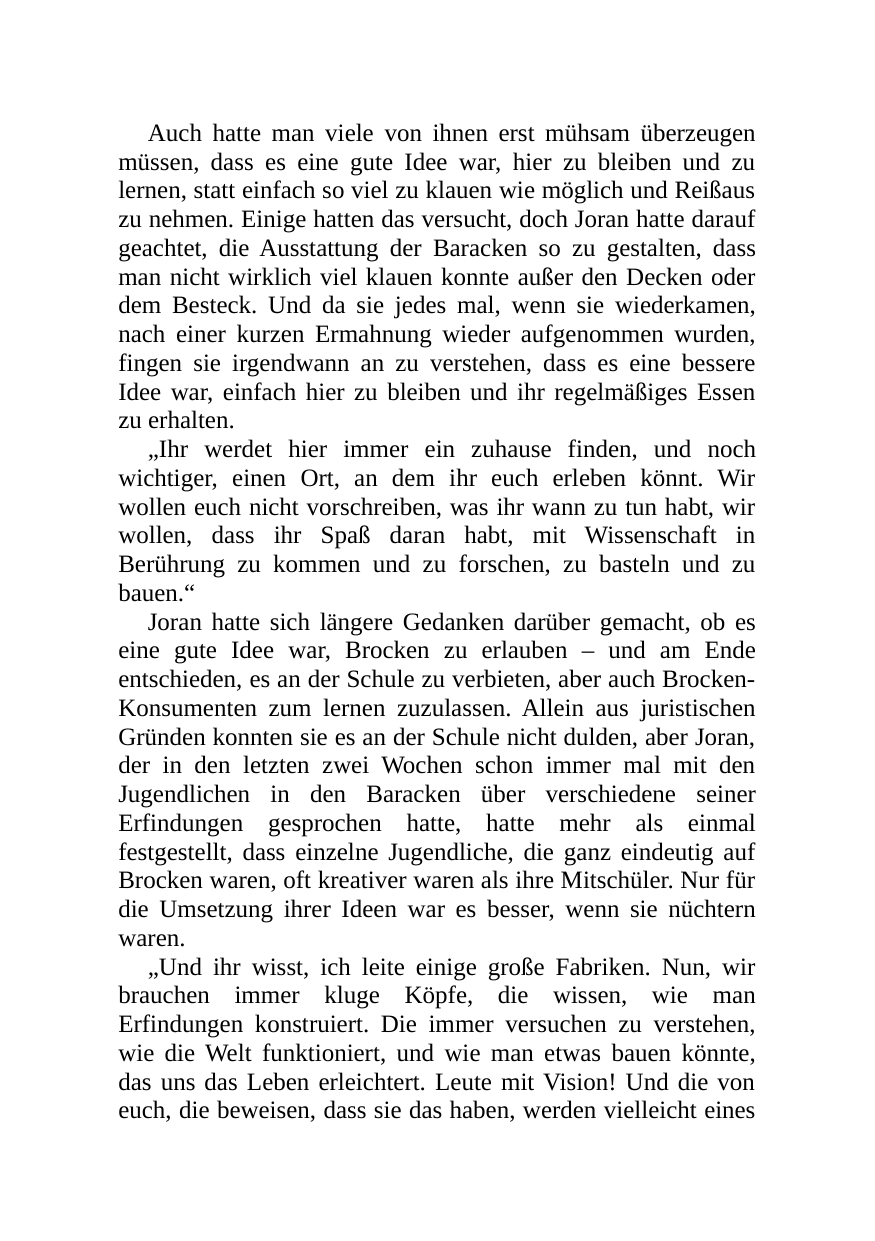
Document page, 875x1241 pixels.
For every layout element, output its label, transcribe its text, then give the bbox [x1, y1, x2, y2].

text Auch hatte man viele von ihnen erst mühsam überzeugen müssen, dass es eine gute Idee war, hier zu bleiben und zu lernen, statt einfach so viel zu klauen wie möglich und Reißaus zu nehmen. Einige hatten das versucht, doch Joran hatte darauf geachtet, die Ausstattung der Baracken so zu gestalten, dass man nicht wirklich viel klauen konnte außer den Decken oder dem Besteck. Und da sie jedes mal, wenn sie wiederkamen, nach einer kurzen Ermahnung wieder aufgenommen wurden, fingen sie irgendwann an zu verstehen, dass es eine bessere Idee war, einfach hier zu bleiben und ihr regelmäßiges Essen zu erhalten. [118, 118, 756, 434]
text „Und ihr wisst, ich leite einige große Fabriken. Nun, wir brauchen immer kluge Köpfe, die wissen, wie man Erfindungen konstruiert. Die immer versuchen zu verstehen, wie die Welt funktioniert, und wie man etwas bauen könnte, das uns das Leben erleichtert. Leute mit Vision! Und die von euch, die beweisen, dass sie das haben, werden vielleicht eines [118, 952, 756, 1124]
text Joran hatte sich längere Gedanken darüber gemacht, ob es eine gute Idee war, Brocken zu erlauben – und am Ende entschieden, es an der Schule zu verbieten, aber auch Brocken-Konsumenten zum lernen zuzulassen. Allein aus juristischen Gründen konnten sie es an der Schule nicht dulden, aber Joran, der in den letzten zwei Wochen schon immer mal mit den Jugendlichen in den Baracken über verschiedene seiner Erfindungen gesprochen hatte, hatte mehr als einmal festgestellt, dass einzelne Jugendliche, die ganz eindeutig auf Brocken waren, oft kreativer waren als ihre Mitschüler. Nur für die Umsetzung ihrer Ideen war es besser, wenn sie nüchtern waren. [118, 607, 756, 952]
text „Ihr werdet hier immer ein zuhause finden, und noch wichtiger, einen Ort, an dem ihr euch erleben könnt. Wir wollen euch nicht vorschreiben, was ihr wann zu tun habt, wir wollen, dass ihr Spaß daran habt, mit Wissenschaft in Berührung zu kommen und zu forschen, zu basteln und zu bauen.“ [118, 434, 756, 607]
